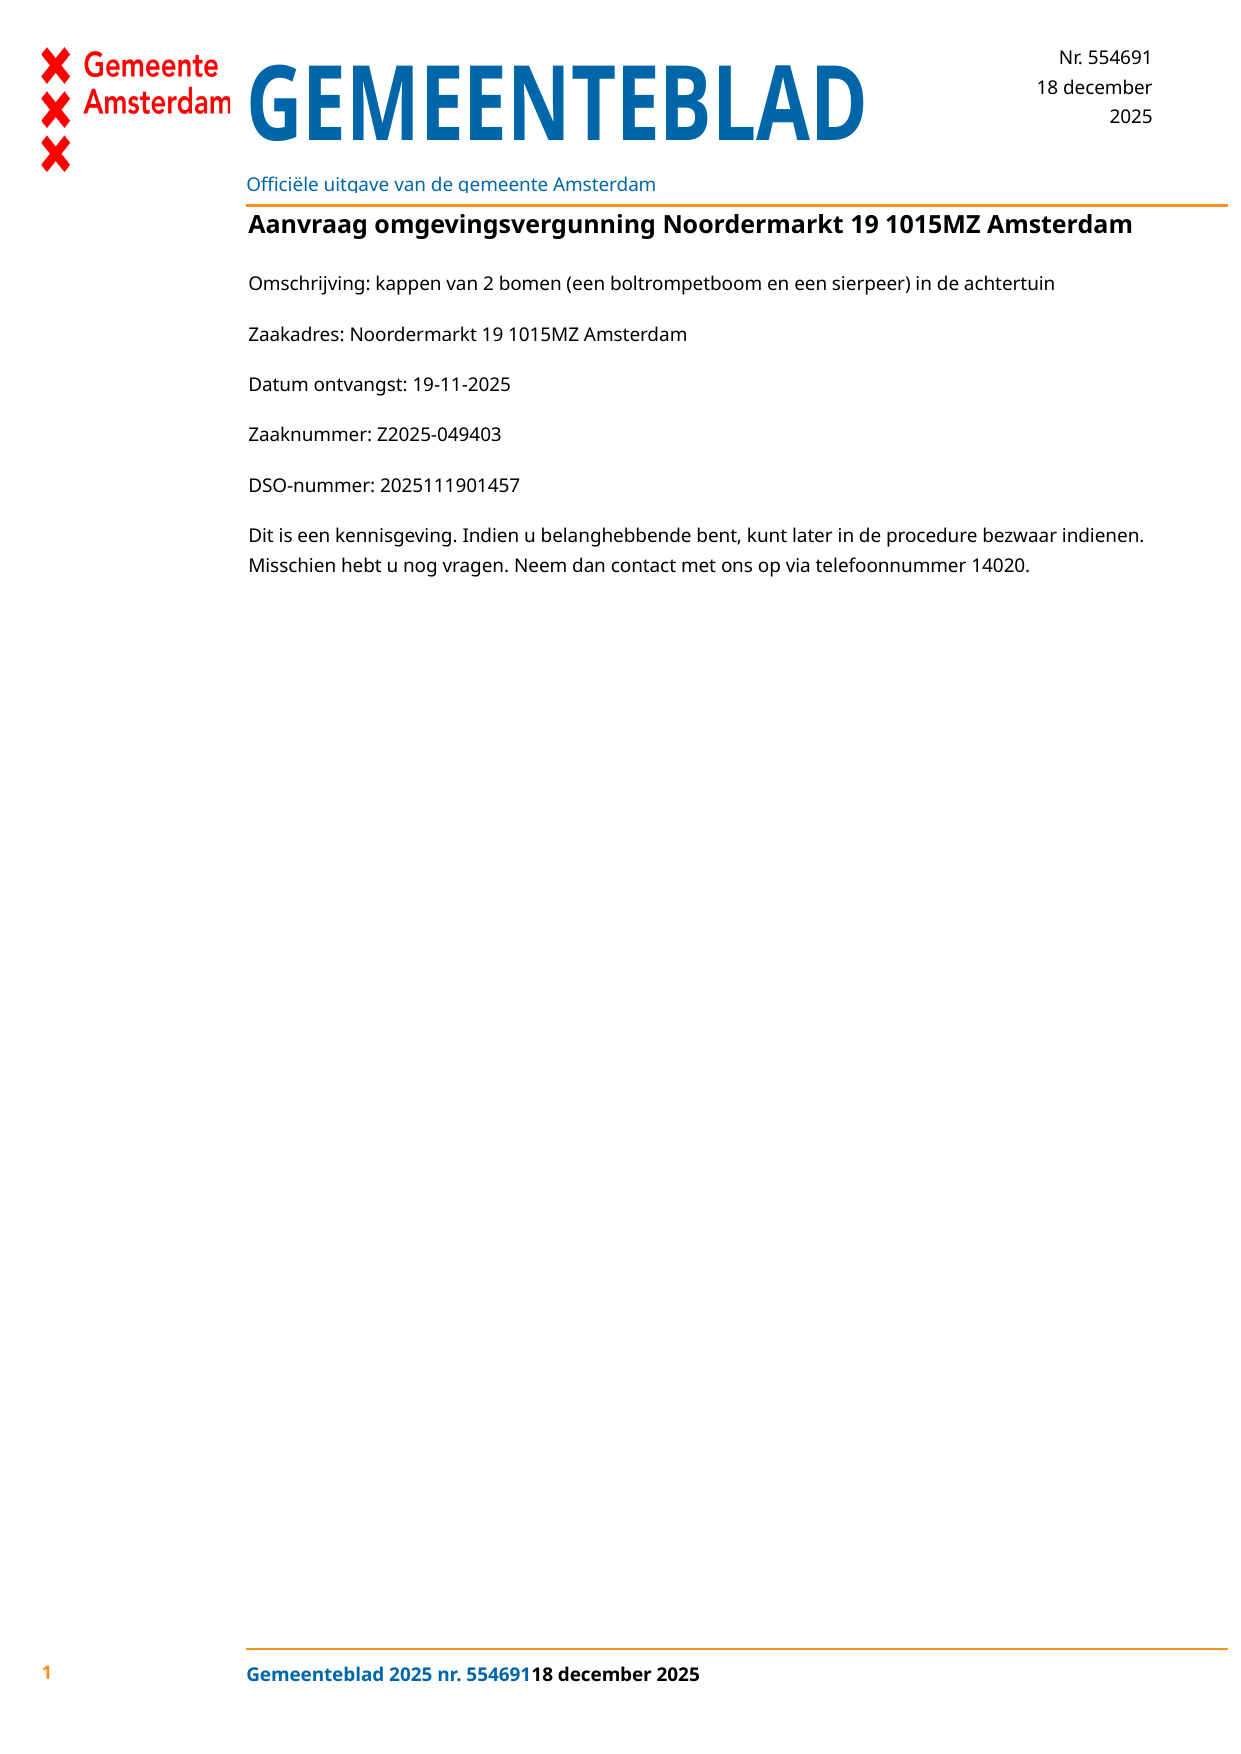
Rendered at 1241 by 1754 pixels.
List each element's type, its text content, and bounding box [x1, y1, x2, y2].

text Omschrijving: kappen van 2 bomen (een boltrompetboom en een sierpeer) in de achtertuin [248, 270, 1152, 296]
text Aanvraag omgevingsvergunning Noordermarkt 19 1015MZ Amsterdam [248, 207, 1152, 241]
text Datum ontvangst: 19-11-2025 [248, 371, 1152, 397]
text Dit is een kennisgeving. Indien u belanghebbende bent, kunt later in de procedure bezwaar indienen. Misschien hebt u nog vragen. Neem dan contact met ons op via telefoonnummer 14020. [248, 522, 1152, 578]
text DSO-nummer: 2025111901457 [248, 472, 1152, 498]
picture [41, 47, 231, 172]
text Zaakadres: Noordermarkt 19 1015MZ Amsterdam [248, 321, 1152, 346]
text Zaaknummer: Z2025-049403 [248, 422, 1152, 447]
